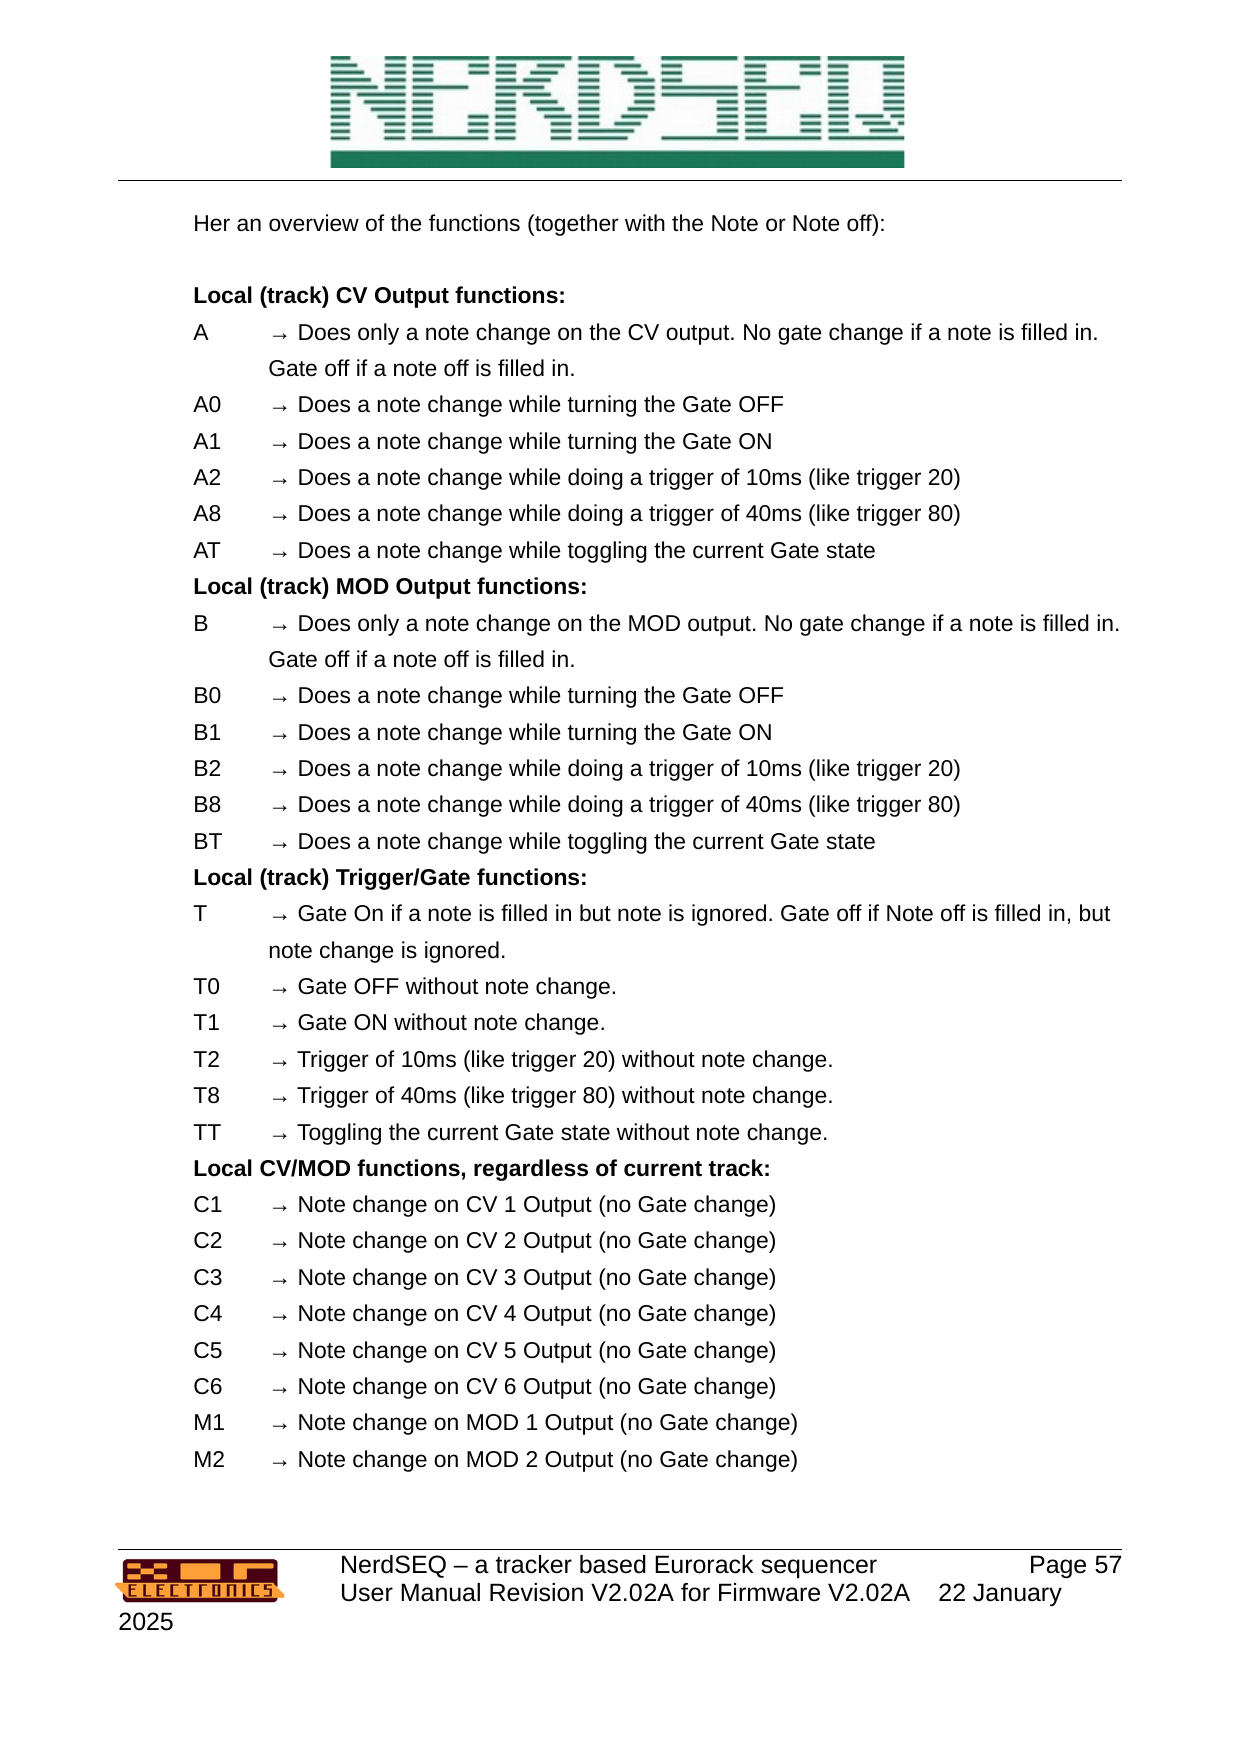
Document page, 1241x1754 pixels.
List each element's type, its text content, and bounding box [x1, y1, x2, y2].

text B8 → Does a note change while doing a trigger of 40ms (like trigger 80) [118, 791, 1122, 818]
text TT → Toggling the current Gate state without note change. [118, 1118, 1122, 1145]
text T1 → Gate ON without note change. [118, 1009, 1122, 1036]
list Her an overview of the functions (together with the Note or Note off): [156, 209, 1122, 236]
text C1 → Note change on CV 1 Output (no Gate change) [118, 1191, 1122, 1217]
text C6 → Note change on CV 6 Output (no Gate change) [118, 1373, 1122, 1399]
text AT → Does a note change while toggling the current Gate state [118, 537, 1122, 563]
text M1 → Note change on MOD 1 Output (no Gate change) [118, 1409, 1122, 1436]
picture [330, 56, 905, 168]
text A1 → Does a note change while turning the Gate ON [118, 428, 1122, 454]
text Local (track) Trigger/Gate functions: [118, 864, 1122, 890]
list A0 → Does a note change while turning the Gate OFF [156, 391, 1122, 418]
list A → Does only a note change on the CV output. No gate change if a note is filled in. Gate off if a note off is filled in. [156, 319, 1122, 381]
text A2 → Does a note change while doing a trigger of 10ms (like trigger 20) [118, 464, 1122, 490]
text B1 → Does a note change while turning the Gate ON [118, 718, 1122, 745]
list B → Does only a note change on the MOD output. No gate change if a note is filled in. Gate off if a note off is filled in. [156, 609, 1122, 672]
text T8 → Trigger of 40ms (like trigger 80) without note change. [118, 1082, 1122, 1108]
text C5 → Note change on CV 5 Output (no Gate change) [118, 1337, 1122, 1363]
text C3 → Note change on CV 3 Output (no Gate change) [118, 1264, 1122, 1290]
text B2 → Does a note change while doing a trigger of 10ms (like trigger 20) [118, 755, 1122, 781]
list T0 → Gate OFF without note change. [156, 973, 1122, 999]
list T → Gate On if a note is filled in but note is ignored. Gate off if Note off is filled in, but note change is ignored. [156, 900, 1122, 963]
text Local (track) MOD Output functions: [118, 573, 1122, 599]
text Local (track) CV Output functions: [118, 282, 1122, 309]
text C2 → Note change on CV 2 Output (no Gate change) [118, 1227, 1122, 1254]
text C4 → Note change on CV 4 Output (no Gate change) [118, 1300, 1122, 1327]
list B0 → Does a note change while turning the Gate OFF [156, 682, 1122, 708]
text M2 → Note change on MOD 2 Output (no Gate change) [118, 1446, 1122, 1472]
text BT → Does a note change while toggling the current Gate state [118, 828, 1122, 854]
text Local CV/MOD functions, regardless of current track: [118, 1155, 1122, 1181]
text T2 → Trigger of 10ms (like trigger 20) without note change. [118, 1046, 1122, 1072]
picture [115, 1555, 285, 1605]
text A8 → Does a note change while doing a trigger of 40ms (like trigger 80) [118, 500, 1122, 527]
